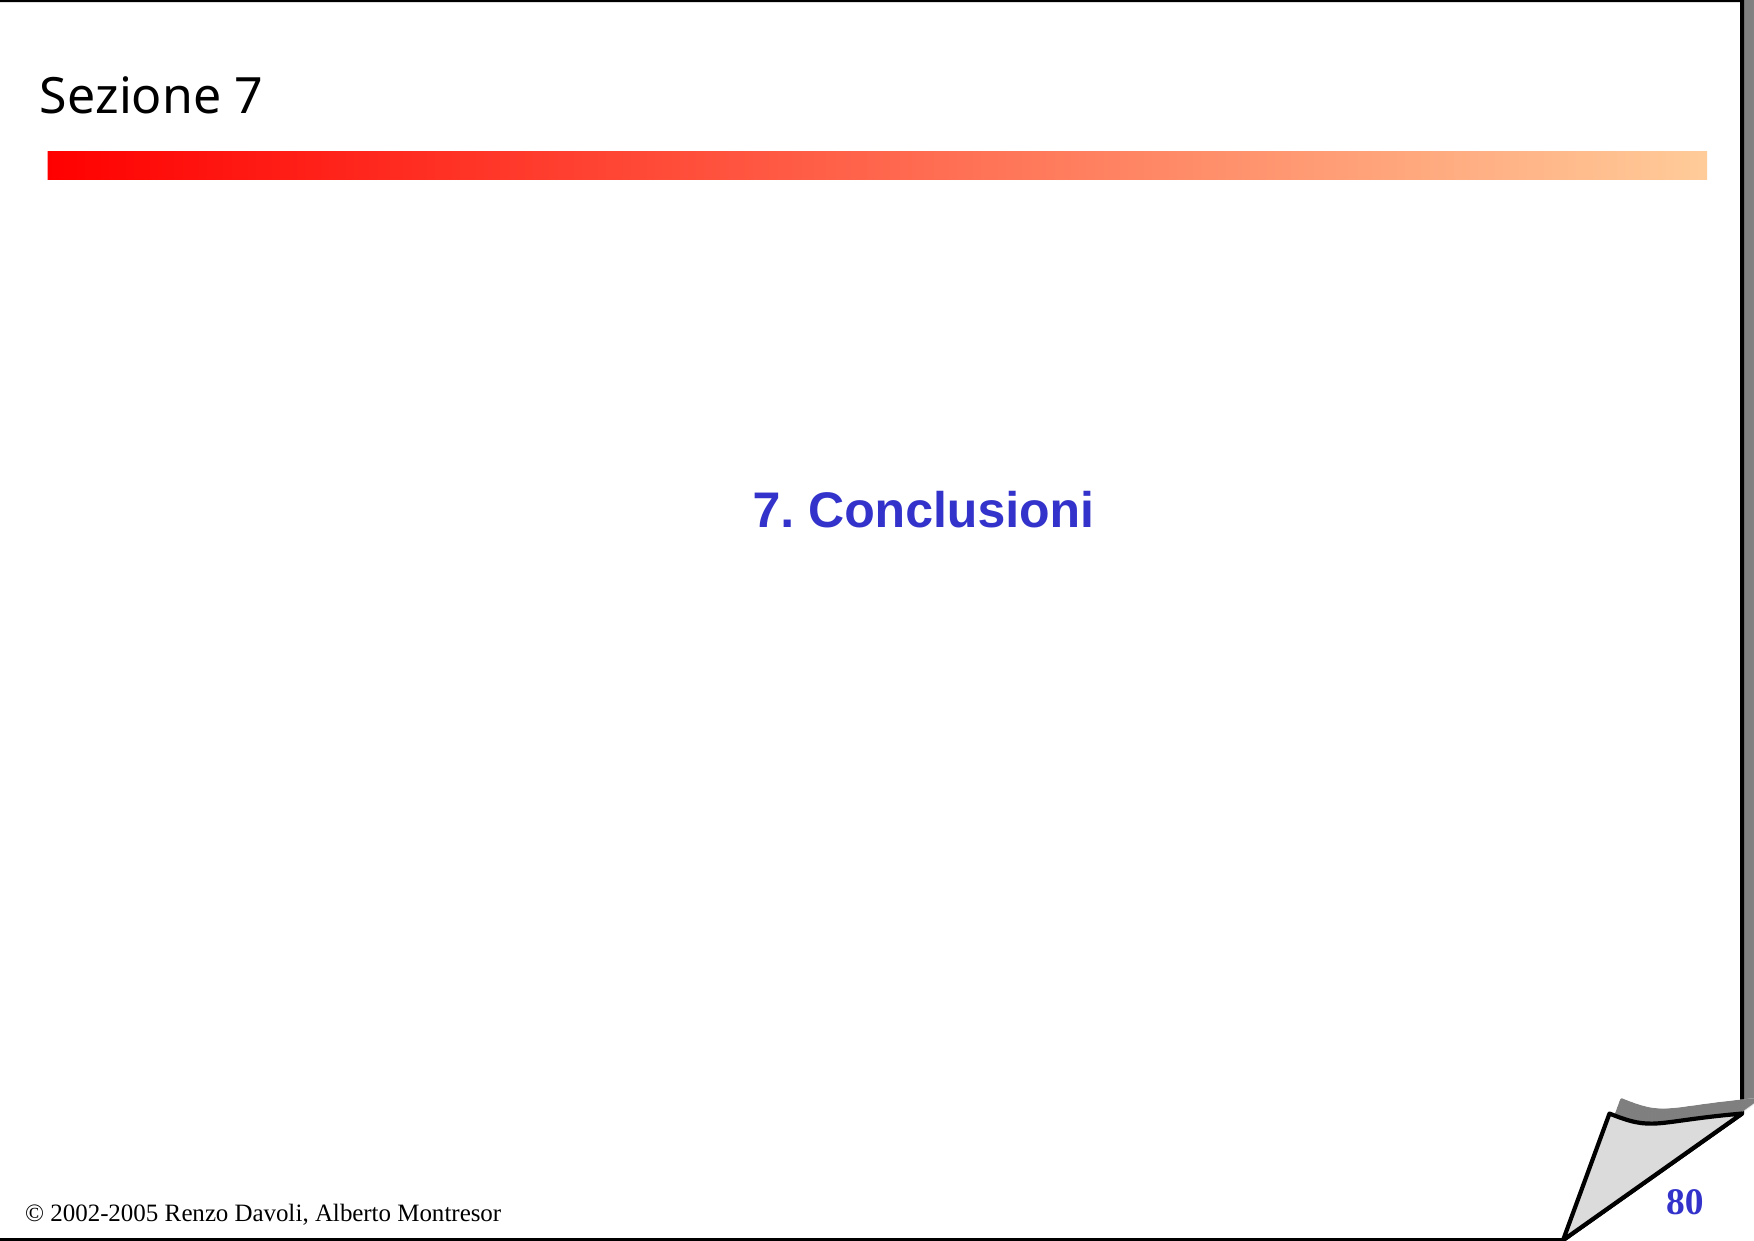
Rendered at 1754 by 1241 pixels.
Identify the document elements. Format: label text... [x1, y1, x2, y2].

title Sezione 7 [39, 49, 1713, 144]
subtitle 7. Conclusioni [58, 206, 1696, 815]
